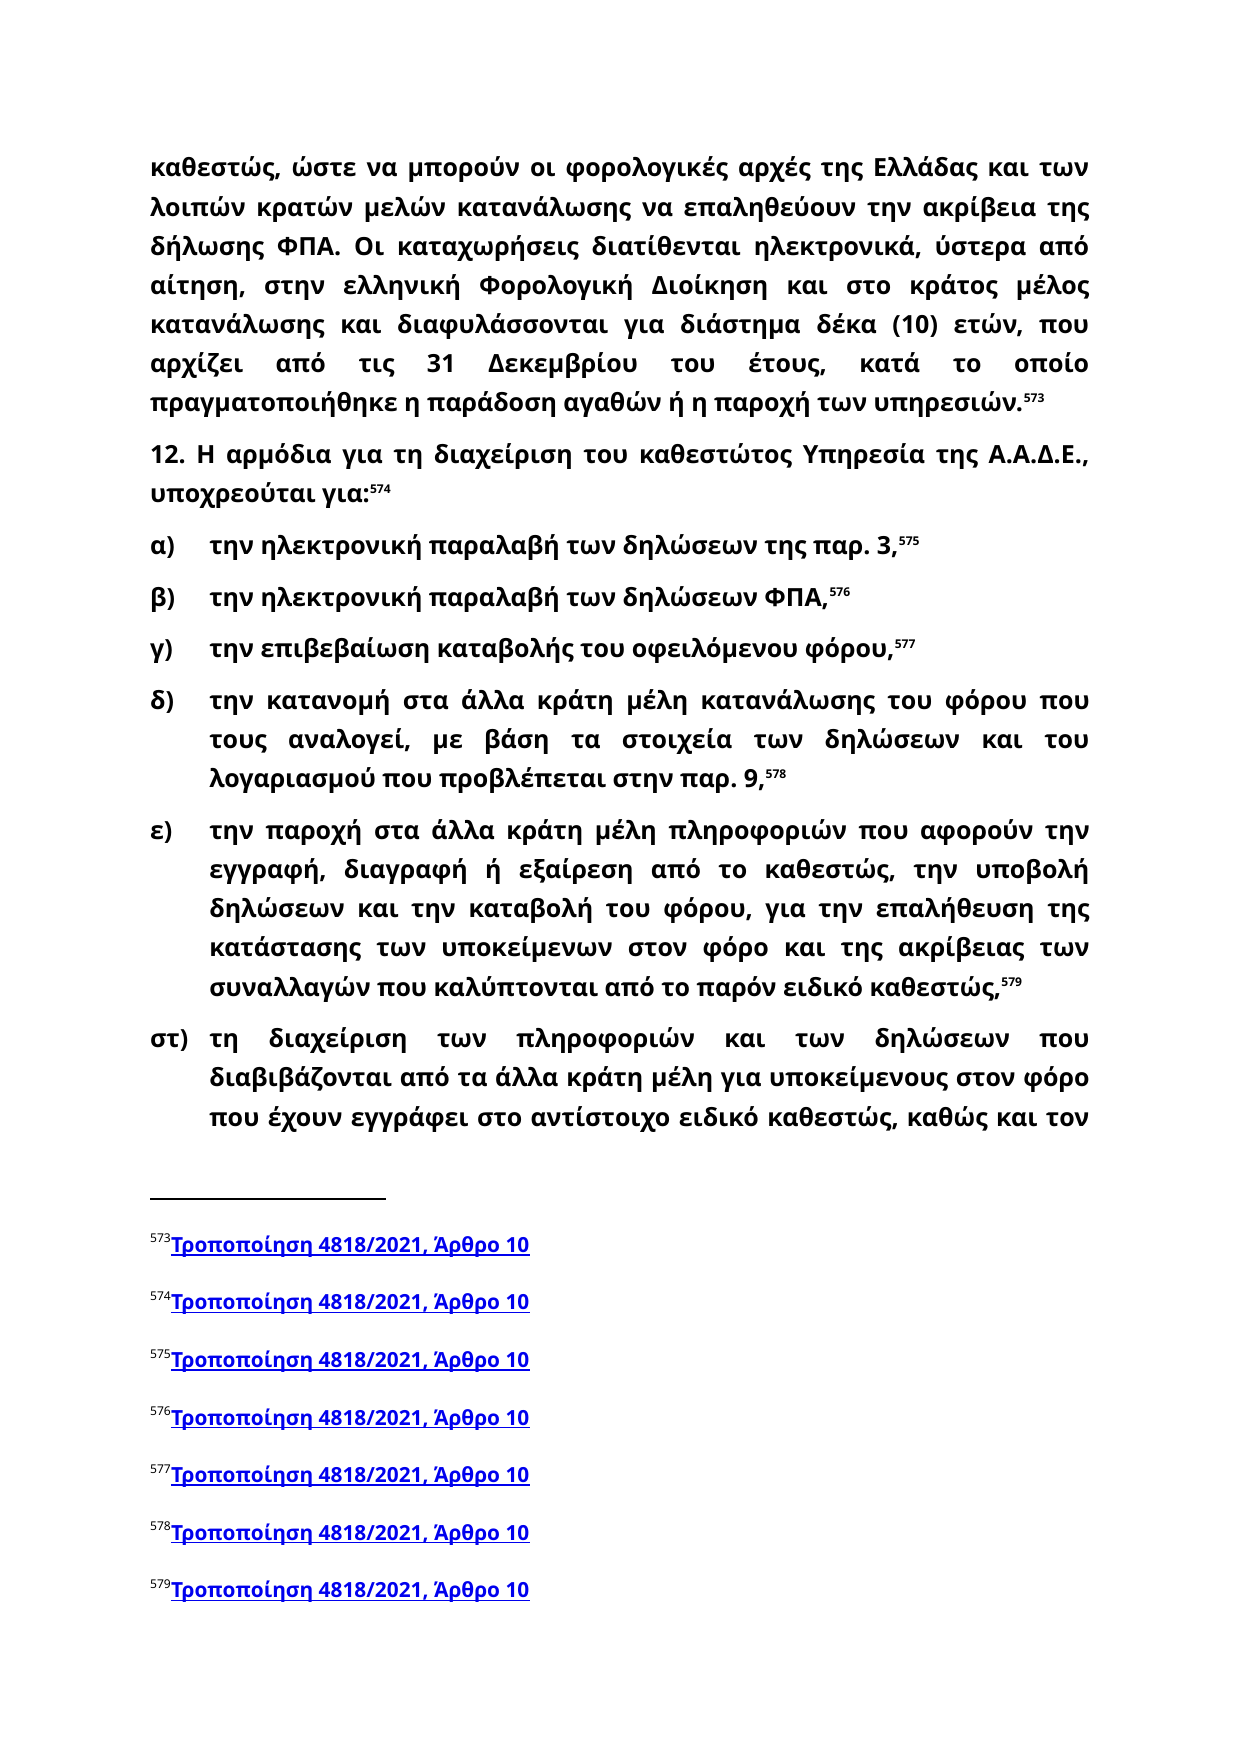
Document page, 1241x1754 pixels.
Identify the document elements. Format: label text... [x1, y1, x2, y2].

text Τροποποίηση 4818/2021, Άρθρο 10 [150, 1576, 1090, 1604]
text Τροποποίηση 4818/2021, Άρθρο 10 [150, 1460, 1090, 1489]
text καθεστώς, ώστε να μπορούν οι φορολογικές αρχές της Ελλάδας και των λοιπών κρατών μελών κατανάλωσης να επαληθεύουν την ακρίβεια της δήλωσης ΦΠΑ. Οι καταχωρήσεις διατίθενται ηλεκτρονικά, ύστερα από αίτηση, στην ελληνική Φορολογική Διοίκηση και στο κράτος μέλος κατανάλωσης και διαφυλάσσονται για διάστημα δέκα (10) ετών, που αρχίζει από τις 31 Δεκεμβρίου του έτους, κατά το οποίο πραγματοποιήθηκε η παράδοση αγαθών ή η παροχή των υπηρεσιών. [150, 150, 1090, 419]
list ε) την παροχή στα άλλα κράτη μέλη πληροφοριών που αφορούν την εγγραφή, διαγραφή ή εξαίρεση από το καθεστώς, την υποβολή δηλώσεων και την καταβολή του φόρου, για την επαλήθευση της κατάστασης των υποκείμενων στον φόρο και της ακρίβειας των συναλλαγών που καλύπτονται από το παρόν ειδικό καθεστώς, [150, 812, 1090, 1003]
text Τροποποίηση 4818/2021, Άρθρο 10 [150, 1403, 1090, 1431]
text Τροποποίηση 4818/2021, Άρθρο 10 [150, 1345, 1090, 1373]
list β) την ηλεκτρονική παραλαβή των δηλώσεων ΦΠΑ, [150, 579, 1090, 613]
text Τροποποίηση 4818/2021, Άρθρο 10 [150, 1287, 1090, 1316]
list στ) τη διαχείριση των πληροφοριών και των δηλώσεων που διαβιβάζονται από τα άλλα κράτη μέλη για υποκείμενους στον φόρο που έχουν εγγράφει στο αντίστοιχο ειδικό καθεστώς, καθώς και τον [150, 1021, 1090, 1133]
text 12. Η αρμόδια για τη διαχείριση του καθεστώτος Υπηρεσία της Α.Α.Δ.Ε., υποχρεούται για: [150, 437, 1090, 510]
list δ) την κατανομή στα άλλα κράτη μέλη κατανάλωσης του φόρου που τους αναλογεί, με βάση τα στοιχεία των δηλώσεων και του λογαριασμού που προβλέπεται στην παρ. 9, [150, 682, 1090, 795]
list α) την ηλεκτρονική παραλαβή των δηλώσεων της παρ. 3, [150, 527, 1090, 562]
text Τροποποίηση 4818/2021, Άρθρο 10 [150, 1230, 1090, 1258]
list γ) την επιβεβαίωση καταβολής του οφειλόμενου φόρου, [150, 631, 1090, 665]
text Τροποποίηση 4818/2021, Άρθρο 10 [150, 1518, 1090, 1546]
